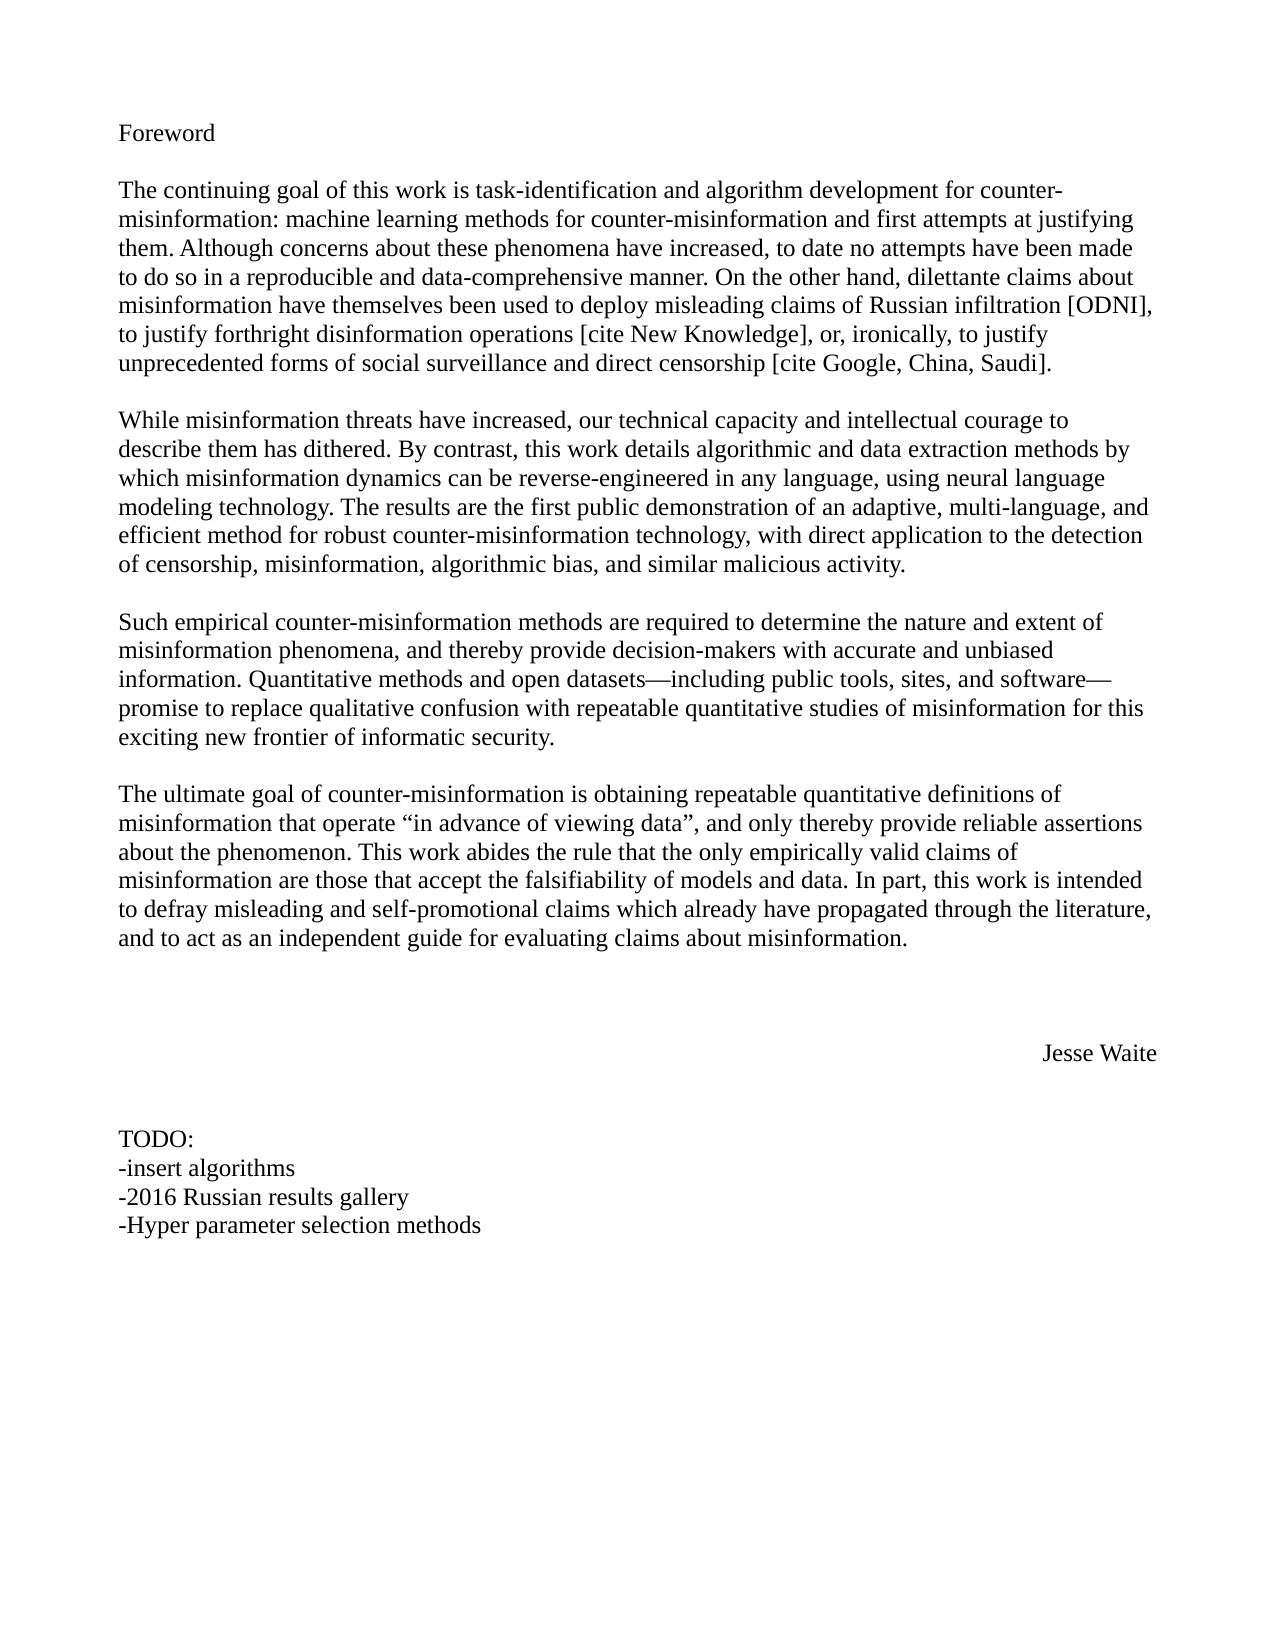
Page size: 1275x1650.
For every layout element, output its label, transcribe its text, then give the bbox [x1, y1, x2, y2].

text Foreword [118, 118, 1157, 147]
text Such empirical counter-misinformation methods are required to determine the nature and extent of misinformation phenomena, and thereby provide decision-makers with accurate and unbiased information. Quantitative methods and open datasets—including public tools, sites, and software—promise to replace qualitative confusion with repeatable quantitative studies of misinformation for this exciting new frontier of informatic security. [118, 607, 1157, 751]
text -insert algorithms [118, 1153, 1157, 1182]
text TODO: [118, 1124, 1157, 1153]
text The continuing goal of this work is task-identification and algorithm development for counter-misinformation: machine learning methods for counter-misinformation and first attempts at justifying them. Although concerns about these phenomena have increased, to date no attempts have been made to do so in a reproducible and data-comprehensive manner. On the other hand, dilettante claims about misinformation have themselves been used to deploy misleading claims of Russian infiltration [ODNI], to justify forthright disinformation operations [cite New Knowledge], or, ironically, to justify unprecedented forms of social surveillance and direct censorship [cite Google, China, Saudi]. [118, 176, 1157, 377]
text -Hyper parameter selection methods [118, 1211, 1157, 1239]
text While misinformation threats have increased, our technical capacity and intellectual courage to describe them has dithered. By contrast, this work details algorithmic and data extraction methods by which misinformation dynamics can be reverse-engineered in any language, using neural language modeling technology. The results are the first public demonstration of an adaptive, multi-language, and efficient method for robust counter-misinformation technology, with direct application to the detection of censorship, misinformation, algorithmic bias, and similar malicious activity. [118, 406, 1157, 578]
text Jesse Waite [118, 1038, 1157, 1067]
text The ultimate goal of counter-misinformation is obtaining repeatable quantitative definitions of misinformation that operate “in advance of viewing data”, and only thereby provide reliable assertions about the phenomenon. This work abides the rule that the only empirically valid claims of misinformation are those that accept the falsifiability of models and data. In part, this work is intended to defray misleading and self-promotional claims which already have propagated through the literature, and to act as an independent guide for evaluating claims about misinformation. [118, 779, 1157, 952]
text -2016 Russian results gallery [118, 1182, 1157, 1211]
